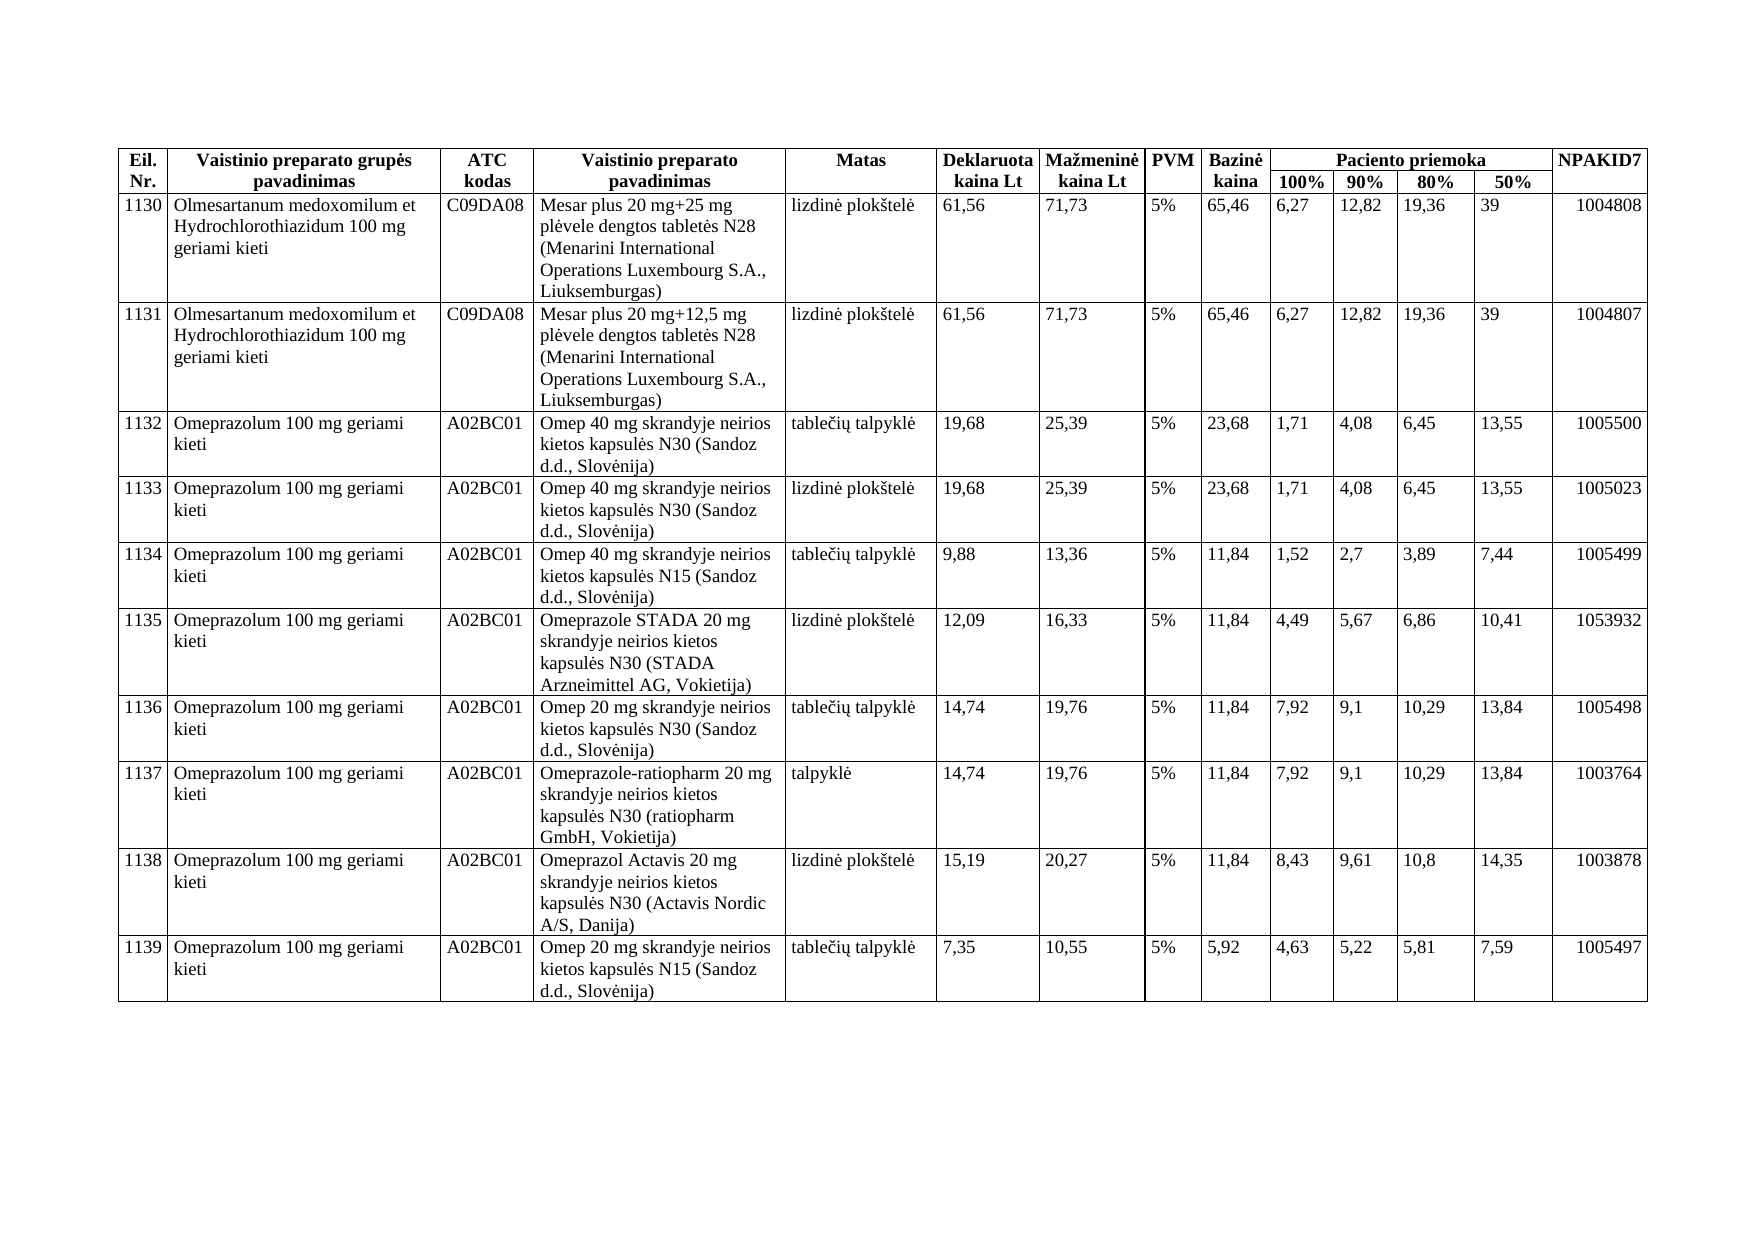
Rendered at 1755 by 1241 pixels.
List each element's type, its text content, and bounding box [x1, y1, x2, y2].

table_cell 6,27 [1271, 303, 1333, 411]
table_cell 10,29 [1398, 762, 1474, 848]
table_header Deklaruota kaina Lt [937, 149, 1039, 193]
table_cell 5% [1146, 609, 1201, 695]
table_cell 1003764 [1553, 762, 1647, 848]
table_cell lizdinė plokštelė [786, 849, 936, 935]
table_cell 71,73 [1040, 194, 1144, 302]
table_cell tablečių talpyklė [786, 543, 936, 608]
table_cell 6,86 [1398, 609, 1474, 695]
table_cell C09DA08 [441, 303, 533, 411]
table_cell 25,39 [1040, 412, 1144, 476]
table_header PVM [1146, 149, 1201, 193]
table_cell 5% [1146, 303, 1201, 411]
table_cell 7,59 [1475, 936, 1552, 1001]
table_cell 1139 [119, 936, 167, 1001]
table_cell 11,84 [1202, 609, 1270, 695]
table_cell Omep 20 mg skrandyje neirios kietos kapsulės N30 (Sandoz d.d., Slovėnija) [534, 696, 785, 761]
table_cell 50% [1475, 171, 1552, 193]
table_cell 5,22 [1334, 936, 1397, 1001]
table_cell 1135 [119, 609, 167, 695]
table_cell 10,8 [1398, 849, 1474, 935]
table_cell 14,74 [937, 762, 1039, 848]
table_cell 1005498 [1553, 696, 1647, 761]
table_cell Omeprazolum 100 mg geriami kieti [168, 762, 440, 848]
table_cell 19,76 [1040, 696, 1144, 761]
table_cell 19,76 [1040, 762, 1144, 848]
table_cell 23,68 [1202, 412, 1270, 476]
table_cell C09DA08 [441, 194, 533, 302]
table_cell 12,82 [1334, 194, 1397, 302]
table_cell 13,84 [1475, 696, 1552, 761]
table_header Bazinė kaina Lt [1202, 149, 1270, 193]
table_cell 4,49 [1271, 609, 1333, 695]
table_cell Omeprazolum 100 mg geriami kieti [168, 477, 440, 542]
table_cell 3,89 [1398, 543, 1474, 608]
table_cell 11,84 [1202, 543, 1270, 608]
table_cell 4,63 [1271, 936, 1333, 1001]
table_cell Omep 40 mg skrandyje neirios kietos kapsulės N30 (Sandoz d.d., Slovėnija) [534, 477, 785, 542]
table_header NPAKID7 [1553, 149, 1647, 193]
table_cell Omeprazole-ratiopharm 20 mg skrandyje neirios kietos kapsulės N30 (ratiopharm GmbH, Vokietija) [534, 762, 785, 848]
table_header ATC kodas [441, 149, 533, 193]
table_cell lizdinė plokštelė [786, 194, 936, 302]
table_cell 61,56 [937, 194, 1039, 302]
table_cell 1132 [119, 412, 167, 476]
table_header Matas [786, 149, 936, 193]
table_cell 5% [1146, 412, 1201, 476]
table_cell A02BC01 [441, 696, 533, 761]
table_header Vaistinio preparato pavadinimas [534, 149, 785, 193]
table_cell 1137 [119, 762, 167, 848]
table_header Eil. Nr. [119, 149, 167, 193]
table_cell 10,29 [1398, 696, 1474, 761]
table_cell 1130 [119, 194, 167, 302]
table_cell 25,39 [1040, 477, 1144, 542]
table_cell Omeprazolum 100 mg geriami kieti [168, 543, 440, 608]
table_cell 90% [1334, 171, 1397, 193]
table_cell 5,81 [1398, 936, 1474, 1001]
table_cell Omep 40 mg skrandyje neirios kietos kapsulės N30 (Sandoz d.d., Slovėnija) [534, 412, 785, 476]
table_cell tablečių talpyklė [786, 412, 936, 476]
table_cell A02BC01 [441, 936, 533, 1001]
table_cell 11,84 [1202, 849, 1270, 935]
table_cell 4,08 [1334, 412, 1397, 476]
table_cell 7,35 [937, 936, 1039, 1001]
table_header Vaistinio preparato grupės pavadinimas [168, 149, 440, 193]
table_cell 65,46 [1202, 194, 1270, 302]
table_cell 100% [1271, 171, 1333, 193]
table_cell 5% [1146, 936, 1201, 1001]
table_cell 6,45 [1398, 412, 1474, 476]
table_cell talpyklė [786, 762, 936, 848]
table_cell tablečių talpyklė [786, 696, 936, 761]
table_cell 13,84 [1475, 762, 1552, 848]
table_cell 1004807 [1553, 303, 1647, 411]
table_cell A02BC01 [441, 849, 533, 935]
table_cell Olmesartanum medoxomilum et Hydrochlorothiazidum 100 mg geriami kieti [168, 194, 440, 302]
table_cell 10,55 [1040, 936, 1144, 1001]
table_cell 39 [1475, 303, 1552, 411]
table_cell 1053932 [1553, 609, 1647, 695]
table_cell 9,61 [1334, 849, 1397, 935]
table_cell tablečių talpyklė [786, 936, 936, 1001]
table_cell Olmesartanum medoxomilum et Hydrochlorothiazidum 100 mg geriami kieti [168, 303, 440, 411]
table_cell 1133 [119, 477, 167, 542]
table_cell 13,36 [1040, 543, 1144, 608]
table_cell 7,44 [1475, 543, 1552, 608]
table_cell 1136 [119, 696, 167, 761]
table_cell 1134 [119, 543, 167, 608]
table_cell Omep 20 mg skrandyje neirios kietos kapsulės N15 (Sandoz d.d., Slovėnija) [534, 936, 785, 1001]
table_cell 5% [1146, 194, 1201, 302]
table_cell 1005497 [1553, 936, 1647, 1001]
table_cell 1003878 [1553, 849, 1647, 935]
table_cell 5,92 [1202, 936, 1270, 1001]
table_cell 9,1 [1334, 696, 1397, 761]
table_cell 5% [1146, 543, 1201, 608]
table_cell Omeprazolum 100 mg geriami kieti [168, 696, 440, 761]
table_cell lizdinė plokštelė [786, 477, 936, 542]
table_cell 4,08 [1334, 477, 1397, 542]
table_cell 1,52 [1271, 543, 1333, 608]
table_cell 6,27 [1271, 194, 1333, 302]
table_cell 80% [1398, 171, 1474, 193]
table_cell A02BC01 [441, 762, 533, 848]
table_cell 5% [1146, 849, 1201, 935]
table_cell Mesar plus 20 mg+12,5 mg plėvele dengtos tabletės N28 (Menarini International Operations Luxembourg S.A., Liuksemburgas) [534, 303, 785, 411]
table_cell 12,09 [937, 609, 1039, 695]
table_cell 15,19 [937, 849, 1039, 935]
table_cell 1005499 [1553, 543, 1647, 608]
table_cell A02BC01 [441, 412, 533, 476]
table_cell Omeprazole STADA 20 mg skrandyje neirios kietos kapsulės N30 (STADA Arzneimittel AG, Vokietija) [534, 609, 785, 695]
table_cell 13,55 [1475, 412, 1552, 476]
table_cell 13,55 [1475, 477, 1552, 542]
table_cell 8,43 [1271, 849, 1333, 935]
table_header Mažmeninė kaina Lt [1040, 149, 1144, 193]
table_cell 7,92 [1271, 762, 1333, 848]
table_cell 9,1 [1334, 762, 1397, 848]
table_cell A02BC01 [441, 477, 533, 542]
table_cell 5,67 [1334, 609, 1397, 695]
table_cell lizdinė plokštelė [786, 303, 936, 411]
table_cell 19,36 [1398, 303, 1474, 411]
table_cell 39 [1475, 194, 1552, 302]
table_cell Omep 40 mg skrandyje neirios kietos kapsulės N15 (Sandoz d.d., Slovėnija) [534, 543, 785, 608]
table_cell 7,92 [1271, 696, 1333, 761]
table_cell 16,33 [1040, 609, 1144, 695]
table_cell 10,41 [1475, 609, 1552, 695]
table_cell Omeprazolum 100 mg geriami kieti [168, 936, 440, 1001]
table_cell 65,46 [1202, 303, 1270, 411]
table_cell 12,82 [1334, 303, 1397, 411]
table_cell 1138 [119, 849, 167, 935]
table_cell 19,36 [1398, 194, 1474, 302]
table_cell 1131 [119, 303, 167, 411]
table_cell Omeprazolum 100 mg geriami kieti [168, 412, 440, 476]
table_cell Omeprazolum 100 mg geriami kieti [168, 849, 440, 935]
table_cell A02BC01 [441, 543, 533, 608]
table_cell 6,45 [1398, 477, 1474, 542]
table_cell 1005500 [1553, 412, 1647, 476]
table_cell Omeprazolum 100 mg geriami kieti [168, 609, 440, 695]
table_cell 61,56 [937, 303, 1039, 411]
table_cell 9,88 [937, 543, 1039, 608]
table_cell 71,73 [1040, 303, 1144, 411]
table_cell 11,84 [1202, 762, 1270, 848]
table_cell Mesar plus 20 mg+25 mg plėvele dengtos tabletės N28 (Menarini International Operations Luxembourg S.A., Liuksemburgas) [534, 194, 785, 302]
table_cell 1005023 [1553, 477, 1647, 542]
table_cell 1004808 [1553, 194, 1647, 302]
table_cell 23,68 [1202, 477, 1270, 542]
table_cell Omeprazol Actavis 20 mg skrandyje neirios kietos kapsulės N30 (Actavis Nordic A/S, Danija) [534, 849, 785, 935]
table_header Paciento priemoka [1271, 149, 1552, 170]
table_cell 11,84 [1202, 696, 1270, 761]
table_cell 1,71 [1271, 412, 1333, 476]
table_cell 19,68 [937, 477, 1039, 542]
table_cell 5% [1146, 477, 1201, 542]
table_cell lizdinė plokštelė [786, 609, 936, 695]
table_cell 1,71 [1271, 477, 1333, 542]
table_cell 14,74 [937, 696, 1039, 761]
table_cell 19,68 [937, 412, 1039, 476]
table_cell 20,27 [1040, 849, 1144, 935]
table_cell 14,35 [1475, 849, 1552, 935]
table_cell A02BC01 [441, 609, 533, 695]
table_cell 2,7 [1334, 543, 1397, 608]
table_cell 5% [1146, 696, 1201, 761]
table_cell 5% [1146, 762, 1201, 848]
